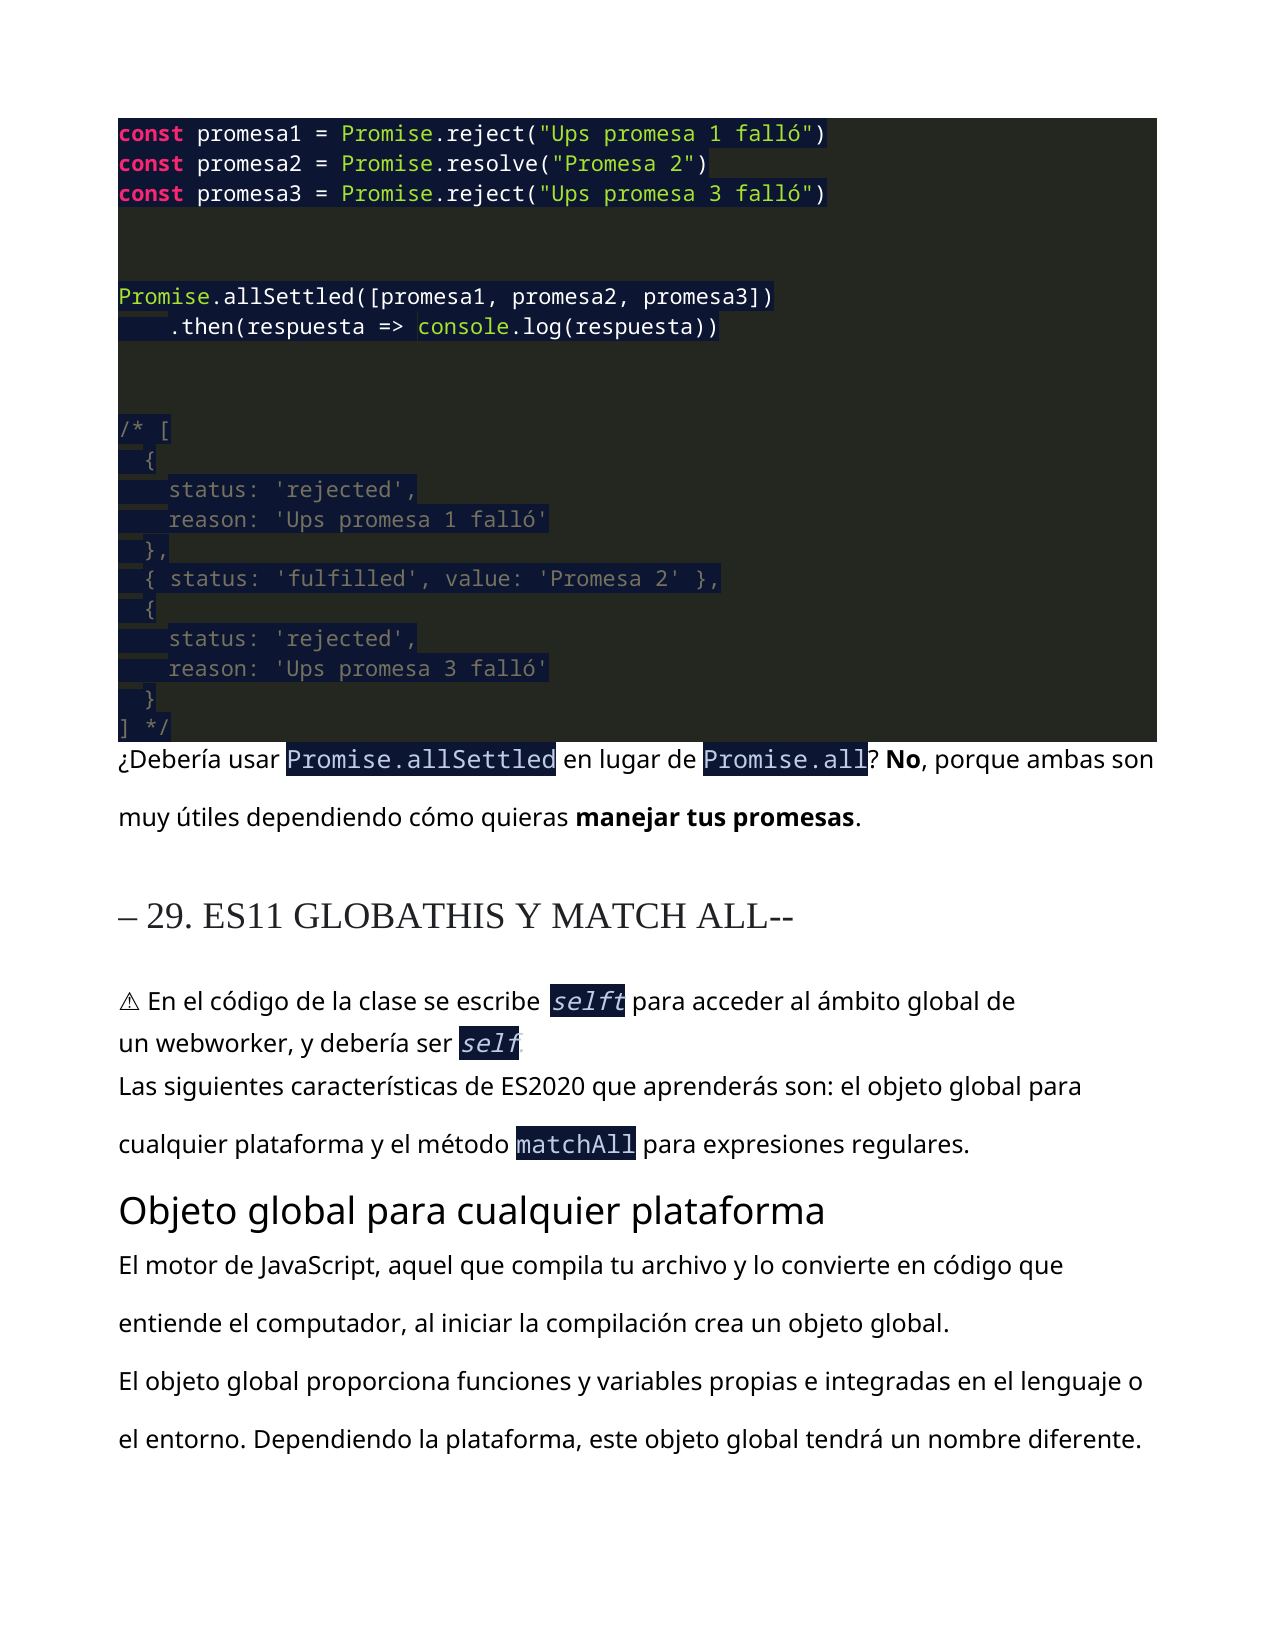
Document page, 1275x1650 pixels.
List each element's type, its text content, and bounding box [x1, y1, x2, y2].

text } [118, 682, 1157, 712]
text { [118, 444, 1157, 474]
subtitle Objeto global para cualquier plataforma [118, 1184, 1157, 1235]
text Promise.allSettled([promesa1, promesa2, promesa3]) [118, 281, 1157, 311]
text ¿Debería usar Promise.allSettled en lugar de Promise.all? No, porque ambas son muy útiles dependiendo cómo quieras manejar tus promesas. [118, 742, 1157, 834]
text status: 'rejected', [118, 474, 1157, 504]
text { [118, 593, 1157, 623]
text /* [ [118, 414, 1157, 444]
text { status: 'fulfilled', value: 'Promesa 2' }, [118, 563, 1157, 593]
text El motor de JavaScript, aquel que compila tu archivo y lo convierte en código que entiende el computador, al iniciar la compilación crea un objeto global. [118, 1248, 1157, 1340]
text }, [118, 533, 1157, 563]
text .then(respuesta => console.log(respuesta)) [118, 311, 1157, 341]
text const promesa1 = Promise.reject("Ups promesa 1 falló") [118, 118, 1157, 148]
text const promesa3 = Promise.reject("Ups promesa 3 falló") [118, 178, 1157, 207]
text Las siguientes características de ES2020 que aprenderás son: el objeto global para cualquier plataforma y el método matchAll para expresiones regulares. [118, 1068, 1157, 1160]
text status: 'rejected', [118, 623, 1157, 653]
text El objeto global proporciona funciones y variables propias e integradas en el lenguaje o el entorno. Dependiendo la plataforma, este objeto global tendrá un nombre diferente. [118, 1363, 1157, 1455]
text reason: 'Ups promesa 1 falló' [118, 504, 1157, 533]
text ⚠️ En el código de la clase se escribe selft para acceder al ámbito global de un webworker, y debería ser self. [118, 983, 1157, 1060]
text reason: 'Ups promesa 3 falló' [118, 653, 1157, 682]
text const promesa2 = Promise.resolve("Promesa 2") [118, 148, 1157, 178]
text ] */ [118, 712, 1157, 742]
text – 29. ES11 GLOBATHIS Y MATCH ALL-- [118, 894, 1157, 937]
